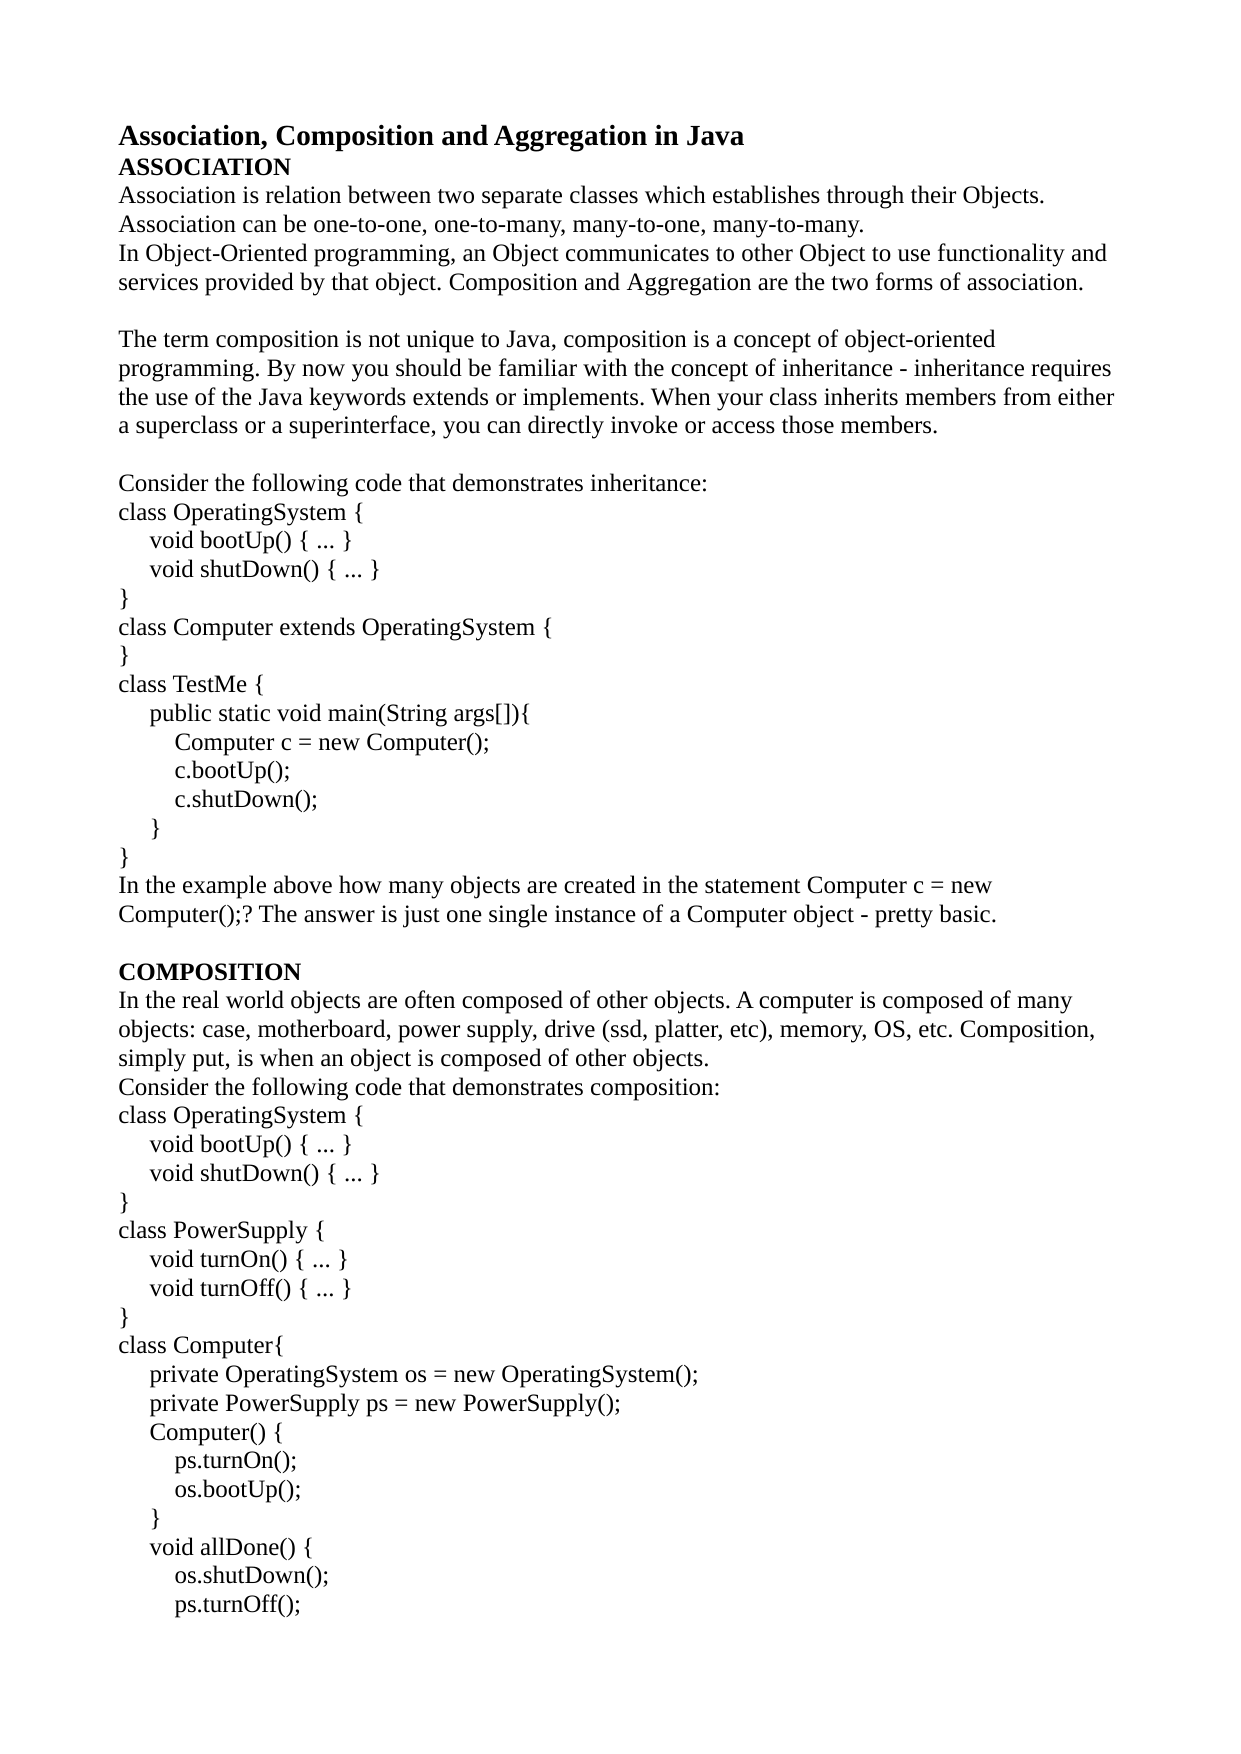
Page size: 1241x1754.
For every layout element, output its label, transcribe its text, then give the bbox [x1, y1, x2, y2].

text Association is relation between two separate classes which establishes through their Objects. Association can be one-to-one, one-to-many, many-to-one, many-to-many. In Object-Oriented programming, an Object communicates to other Object to use functionality and services provided by that object. Composition and Aggregation are the two forms of association. [118, 180, 1122, 295]
text Consider the following code that demonstrates inheritance: class OperatingSystem { void bootUp() { ... } void shutDown() { ... } } class Computer extends OperatingSystem { } class TestMe { public static void main(String args[]){ Computer c = new Computer(); c.bootUp(); c.shutDown(); } } In the example above how many objects are created in the statement Computer c = new Computer();? The answer is just one single instance of a Computer object - pretty basic. [118, 439, 1122, 928]
text In the real world objects are often composed of other objects. A computer is composed of many objects: case, motherboard, power supply, drive (ssd, platter, etc), memory, OS, etc. Composition, simply put, is when an object is composed of other objects. Consider the following code that demonstrates composition: class OperatingSystem { void bootUp() { ... } void shutDown() { ... } } class PowerSupply { void turnOn() { ... } void turnOff() { ... } } class Computer{ private OperatingSystem os = new OperatingSystem(); private PowerSupply ps = new PowerSupply(); Computer() { ps.turnOn(); os.bootUp(); } void allDone() { os.shutDown(); ps.turnOff(); [118, 985, 1122, 1618]
text ASSOCIATION [118, 152, 1122, 180]
text Association, Composition and Aggregation in Java [118, 118, 1122, 152]
text The term composition is not unique to Java, composition is a concept of object-oriented programming. By now you should be familiar with the concept of inheritance - inheritance requires the use of the Java keywords extends or implements. When your class inherits members from either a superclass or a superinterface, you can directly invoke or access those members. [118, 295, 1122, 439]
text COMPOSITION [118, 957, 1122, 985]
